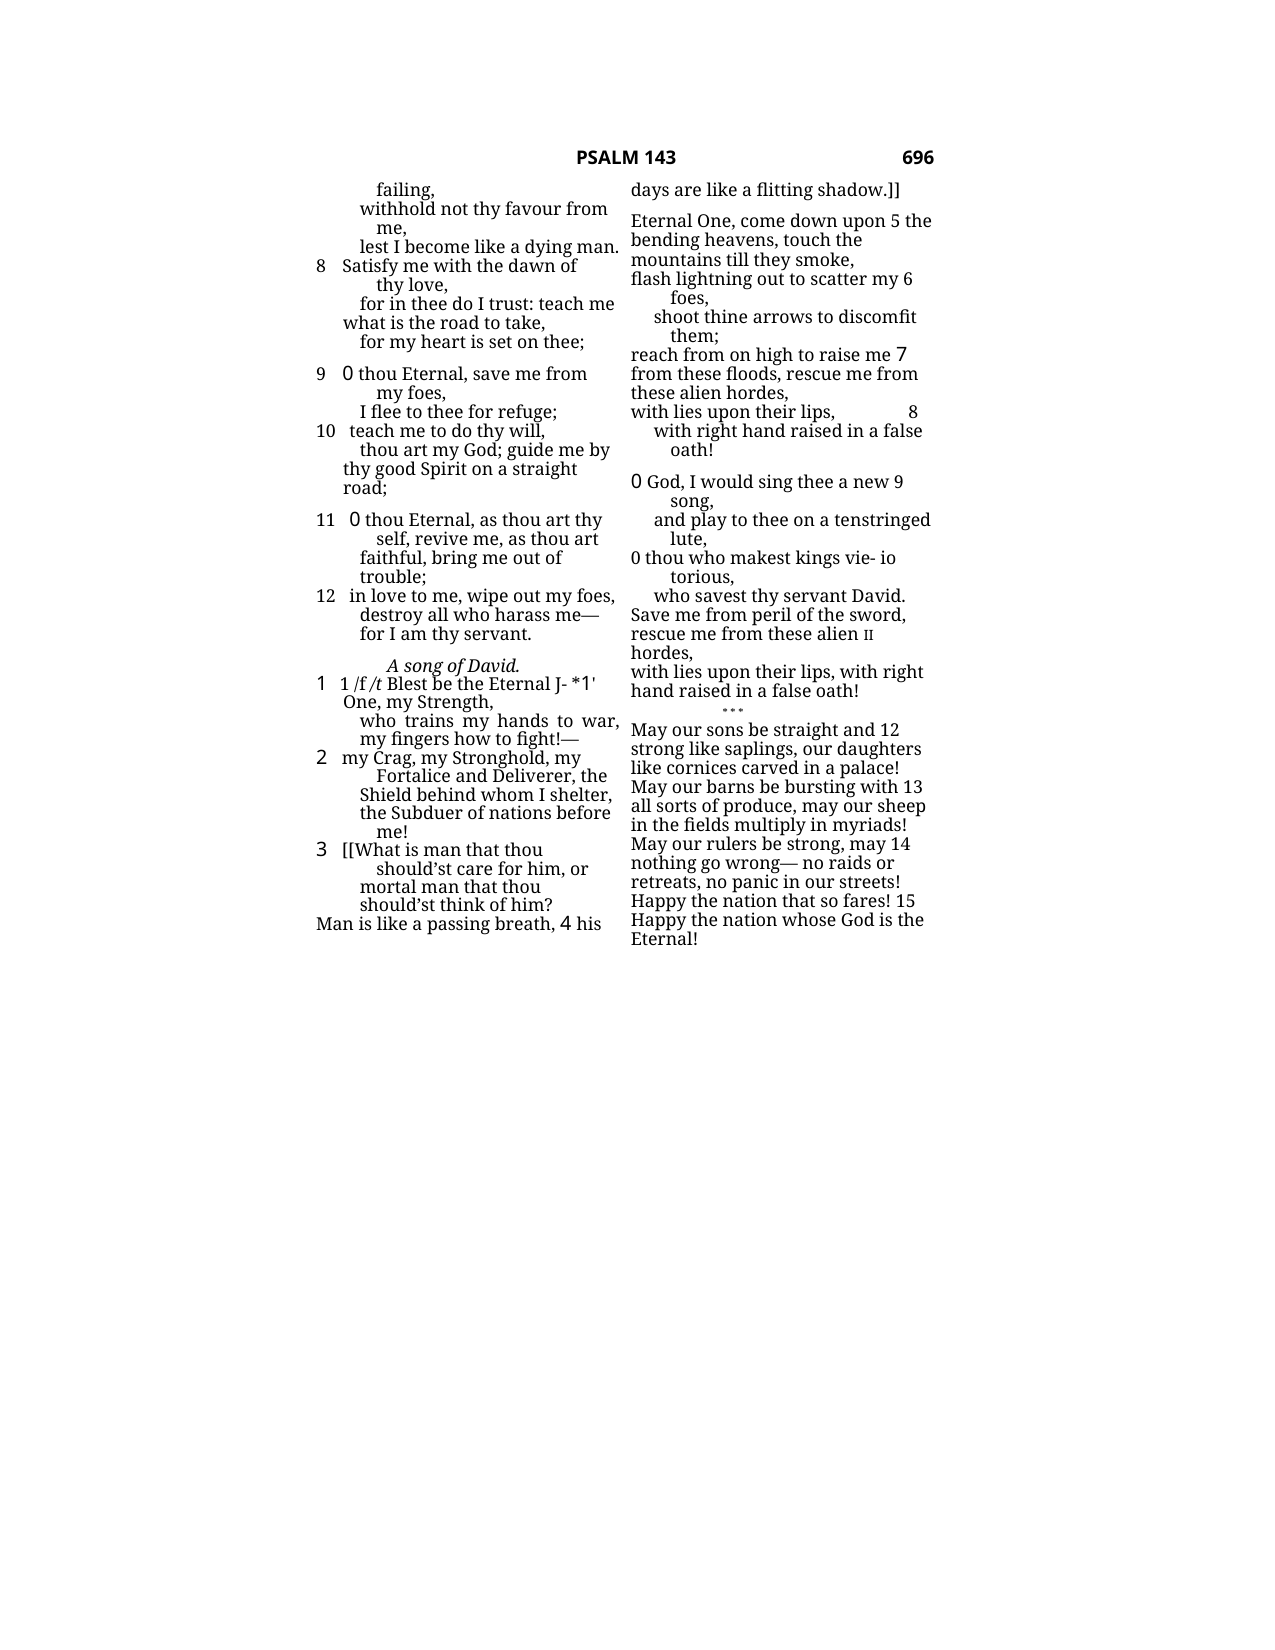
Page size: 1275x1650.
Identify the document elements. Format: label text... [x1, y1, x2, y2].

text Happy the nation that so fares! 15 Happy the nation whose God is the Eternal! [631, 892, 935, 949]
text for my heart is set on thee; [359, 333, 620, 353]
text lest I become like a dying man. [359, 238, 620, 257]
text * * * [722, 702, 935, 721]
text thy love, [359, 276, 620, 295]
list Satisfy me with the dawn of [316, 257, 620, 276]
list 0 thou Eternal, as thou art thy­ [316, 511, 620, 530]
text Fortalice and Deliverer, the Shield behind whom I shelter, [359, 768, 620, 805]
text Save me from peril of the sword, rescue me from these alien ii hordes, [631, 606, 935, 663]
text with lies upon their lips, 8 [631, 403, 935, 422]
list 0 thou Eternal, save me from [316, 365, 620, 384]
text destroy all who harass me— for I am thy servant. [359, 606, 599, 644]
text with lies upon their lips, with right hand raised in a false oath! [631, 663, 935, 702]
text shoot thine arrows to discom­fit them; [653, 308, 935, 346]
text for in thee do I trust: teach me what is the road to take, [343, 295, 620, 333]
list [[What is man that thou [316, 842, 620, 860]
text failing, [343, 181, 620, 200]
list my Crag, my Stronghold, my [316, 749, 620, 768]
list in love to me, wipe out my foes, [316, 587, 620, 606]
text May our barns be bursting with 13 all sorts of produce, may our sheep in the fields mul­tiply in myriads! [631, 778, 935, 835]
text A song of David. [316, 657, 593, 676]
text days are like a flitting shadow.]] [631, 181, 935, 200]
list 1 /f /t Blest be the Eternal J- *1' One, my Strength, [316, 676, 620, 713]
text I flee to thee for refuge; [359, 403, 620, 422]
text flash lightning out to scatter my 6 foes, [631, 270, 935, 308]
text 0 God, I would sing thee a new 9 song, [631, 473, 935, 511]
text May our sons be straight and 12 strong like saplings, our daughters like cornices carved in a palace! [631, 721, 935, 778]
text withhold not thy favour from [359, 200, 620, 219]
text with right hand raised in a false oath! [653, 422, 935, 460]
text who savest thy servant Da­vid. [653, 587, 935, 606]
text my foes, [359, 384, 620, 403]
text should’st care for him, or mortal man that thou should’st think of him? [359, 860, 620, 916]
list teach me to do thy will, [316, 422, 620, 441]
text and play to thee on a ten­stringed lute, [653, 511, 935, 549]
text May our rulers be strong, may 14 nothing go wrong— no raids or retreats, no panic in our streets! [631, 835, 935, 892]
text Eternal One, come down upon 5 the bending heavens, touch the mountains till they smoke, [631, 213, 935, 270]
text thou art my God; guide me by thy good Spirit on a straight road; [343, 441, 620, 498]
text the Subduer of nations before me! [359, 805, 620, 842]
text who trains my hands to war, my fingers how to fight!— [359, 713, 620, 749]
text me, [359, 219, 620, 238]
text Man is like a passing breath, 4 his [316, 916, 620, 934]
text reach from on high to raise me 7 from these floods, rescue me from these alien hordes, [631, 346, 935, 403]
text 0 thou who makest kings vie- io torious, [631, 549, 935, 587]
text self, revive me, as thou art faithful, bring me out of trouble; [359, 530, 620, 587]
